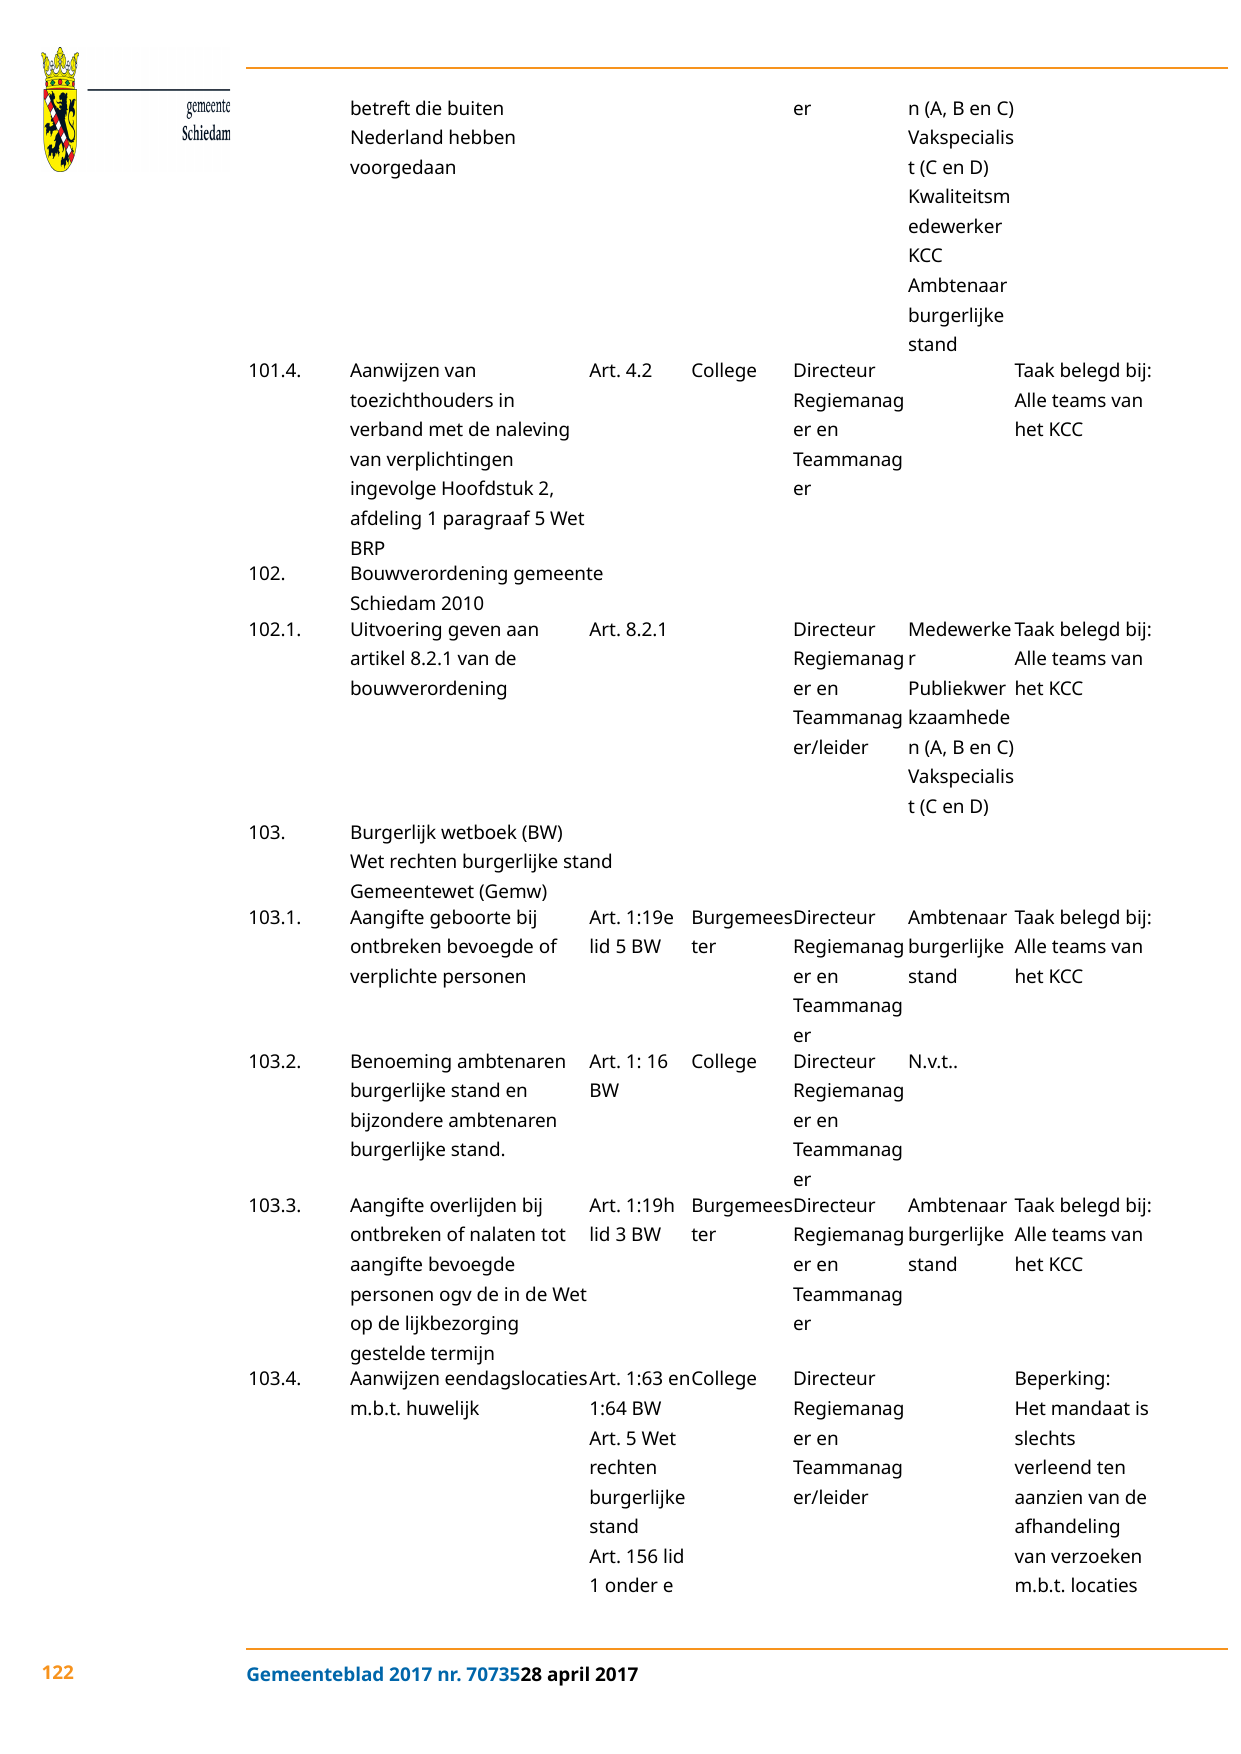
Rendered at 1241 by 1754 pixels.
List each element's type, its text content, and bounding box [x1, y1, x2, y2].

table_cell 103. [248, 819, 350, 904]
table_cell N.v.t.. [908, 1048, 1014, 1192]
table_cell Bouwverordening gemeente Schiedam 2010 [350, 560, 691, 616]
table_cell 103.1. [248, 904, 350, 1048]
table_cell Burgemeester [691, 1192, 793, 1366]
table_cell [1014, 1048, 1152, 1192]
table_cell Ambtenaar burgerlijke stand [908, 904, 1014, 1048]
table_cell Directeur Regiemanager en Teammanager [793, 1192, 908, 1366]
table_cell Directeur Regiemanager en Teammanager/leider [793, 1366, 908, 1598]
table_cell Art. 1: 16 BW [589, 1048, 691, 1192]
table_cell Aangifte geboorte bij ontbreken bevoegde of verplichte personen [350, 904, 589, 1048]
table_cell Burgerlijk wetboek (BW) Wet rechten burgerlijke stand Gemeentewet (Gemw) [350, 819, 691, 904]
table_cell [1014, 95, 1152, 357]
table_cell [793, 819, 908, 904]
table_cell Art. 1:63 en 1:64 BW Art. 5 Wet rechten burgerlijke stand Art. 156 lid 1 onder e [589, 1366, 691, 1598]
picture [41, 47, 231, 172]
table_cell Medewerker Publiekwerkzaamheden (A, B en C) Vakspecialist (C en D) [908, 616, 1014, 819]
table_cell [1014, 819, 1152, 904]
table_cell Art. 8.2.1 [589, 616, 691, 819]
table_cell [589, 95, 691, 357]
table_cell [691, 819, 793, 904]
table_cell [908, 357, 1014, 560]
table_cell Aanwijzen eendagslocaties m.b.t. huwelijk [350, 1366, 589, 1598]
table_cell Directeur Regiemanager en Teammanager [793, 357, 908, 560]
table_cell Art. 1:19e lid 5 BW [589, 904, 691, 1048]
table_cell Uitvoering geven aan artikel 8.2.1 van de bouwverordening [350, 616, 589, 819]
table_cell [691, 95, 793, 357]
table_cell Ambtenaar burgerlijke stand [908, 1192, 1014, 1366]
table_cell [793, 560, 908, 616]
table_cell Directeur Regiemanager en Teammanager [793, 904, 908, 1048]
table_cell Directeur Regiemanager en Teammanager/leider [793, 616, 908, 819]
table_cell Taak belegd bij: Alle teams van het KCC [1014, 357, 1152, 560]
table_cell Aanwijzen van toezichthouders in verband met de naleving van verplichtingen ingevolge Hoofdstuk 2, afdeling 1 paragraaf 5 Wet BRP [350, 357, 589, 560]
table_cell [691, 616, 793, 819]
table_cell [908, 819, 1014, 904]
table_cell Taak belegd bij: Alle teams van het KCC [1014, 616, 1152, 819]
table_cell betreft die buiten Nederland hebben voorgedaan [350, 95, 589, 357]
table_cell Benoeming ambtenaren burgerlijke stand en bijzondere ambtenaren burgerlijke stand. [350, 1048, 589, 1192]
table_cell 102.1. [248, 616, 350, 819]
table_cell 103.3. [248, 1192, 350, 1366]
table_cell College [691, 1366, 793, 1598]
table_cell 102. [248, 560, 350, 616]
table_cell Beperking: Het mandaat is slechts verleend ten aanzien van de afhandeling van verzoeken m.b.t. locaties [1014, 1366, 1152, 1598]
table_cell College [691, 357, 793, 560]
table_cell 101.4. [248, 357, 350, 560]
table_cell Taak belegd bij: Alle teams van het KCC [1014, 1192, 1152, 1366]
table_cell Taak belegd bij: Alle teams van het KCC [1014, 904, 1152, 1048]
table_cell Burgemeester [691, 904, 793, 1048]
table_cell [908, 1366, 1014, 1598]
table_cell College [691, 1048, 793, 1192]
table_cell Art. 4.2 [589, 357, 691, 560]
table_cell [691, 560, 793, 616]
table_cell [248, 95, 350, 357]
table_cell [1014, 560, 1152, 616]
table_cell Art. 1:19h lid 3 BW [589, 1192, 691, 1366]
table_cell 103.4. [248, 1366, 350, 1598]
table_cell 103.2. [248, 1048, 350, 1192]
table_cell n (A, B en C) Vakspecialist (C en D) Kwaliteitsmedewerker KCC Ambtenaar burgerlijke stand [908, 95, 1014, 357]
table_cell Aangifte overlijden bij ontbreken of nalaten tot aangifte bevoegde personen ogv de in de Wet op de lijkbezorging gestelde termijn [350, 1192, 589, 1366]
table_cell Directeur Regiemanager en Teammanager [793, 1048, 908, 1192]
table_cell [908, 560, 1014, 616]
table_cell er [793, 95, 908, 357]
